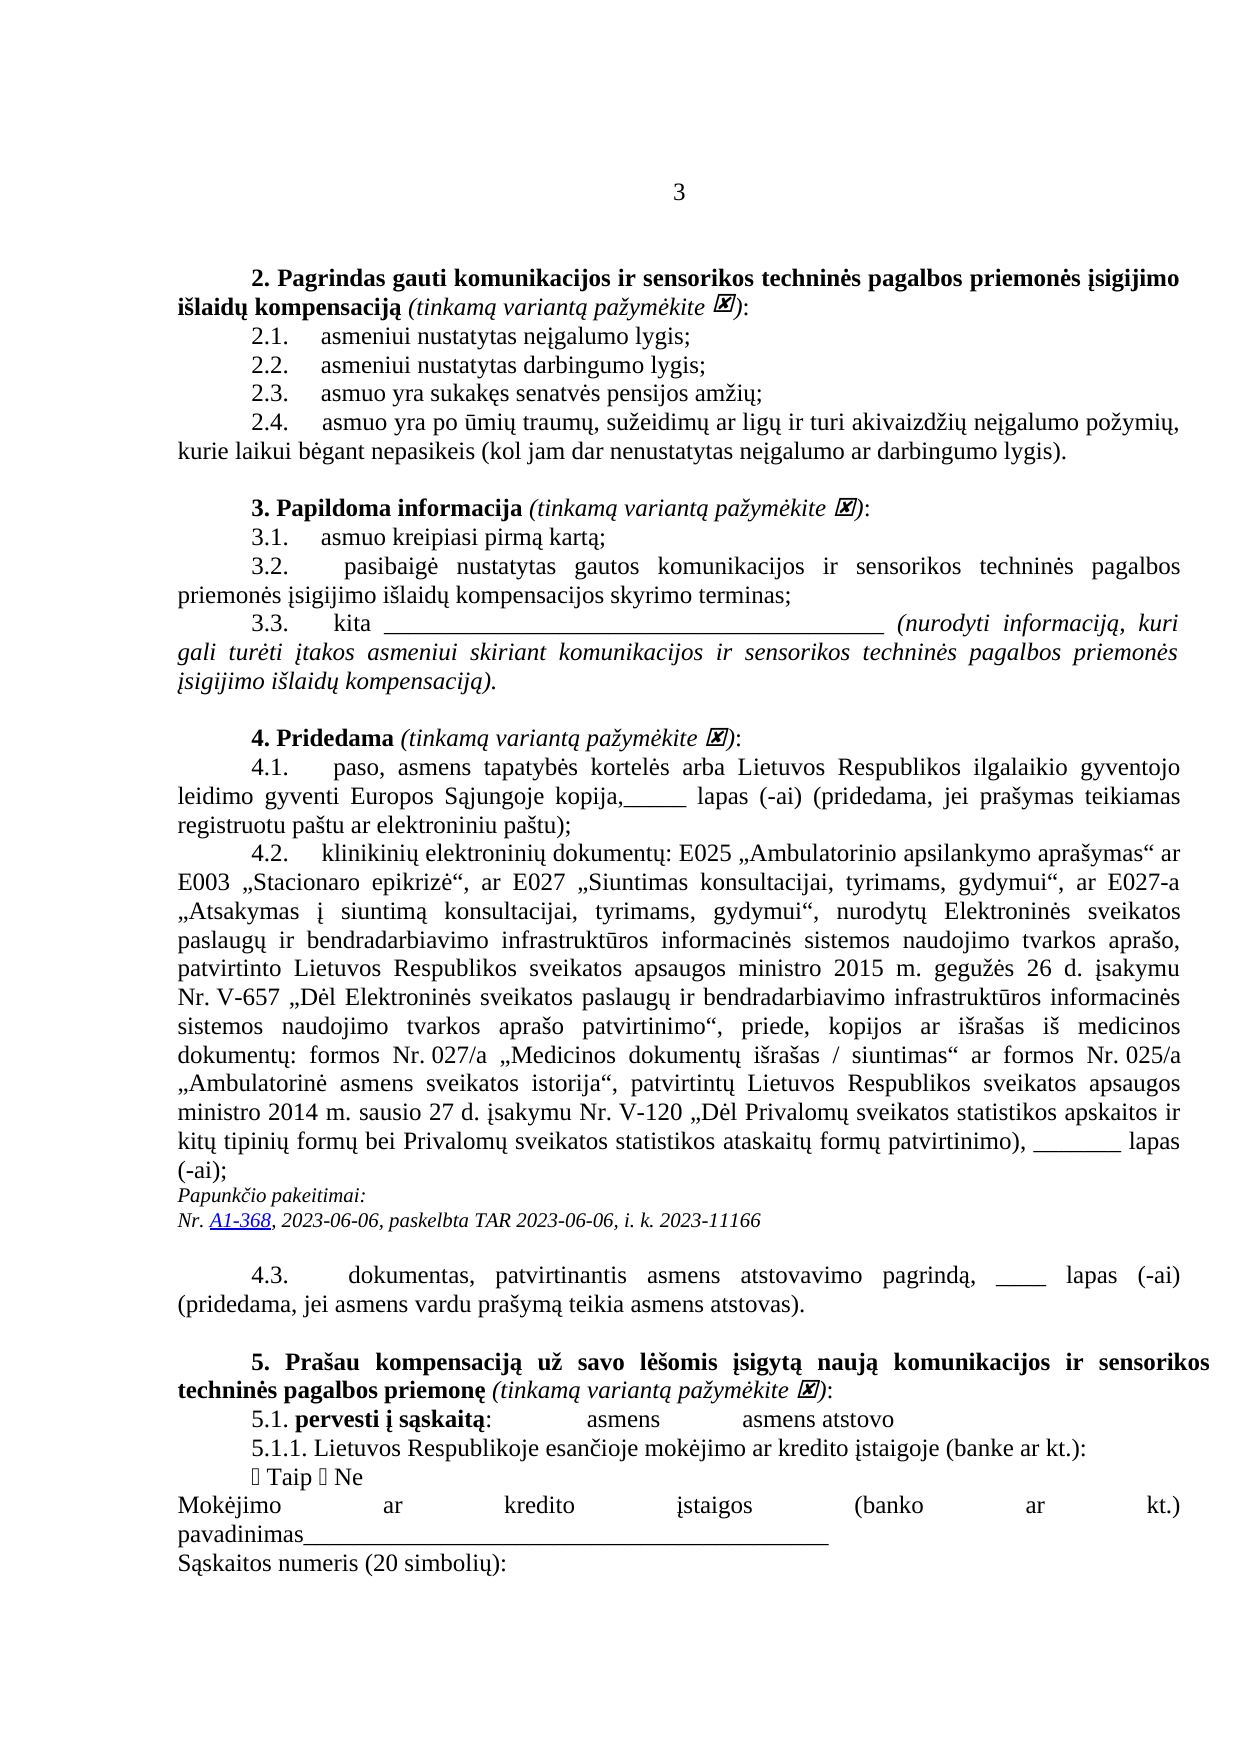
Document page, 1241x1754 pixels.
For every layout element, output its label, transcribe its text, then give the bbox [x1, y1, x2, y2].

text 4.2.  klinikinių elektroninių dokumentų: E025 „Ambulatorinio apsilankymo aprašymas“ ar E003 „Stacionaro epikrizė“, ar E027 „Siuntimas konsultacijai, tyrimams, gydymui“, ar E027-a „Atsakymas į siuntimą konsultacijai, tyrimams, gydymui“, nurodytų Elektroninės sveikatos paslaugų ir bendradarbiavimo infrastruktūros informacinės sistemos naudojimo tvarkos aprašo, patvirtinto Lietuvos Respublikos sveikatos apsaugos ministro 2015 m. gegužės 26 d. įsakymu Nr. V‑657 „Dėl Elektroninės sveikatos paslaugų ir bendradarbiavimo infrastruktūros informacinės sistemos naudojimo tvarkos aprašo patvirtinimo“, priede, kopijos ar išrašas iš medicinos dokumentų: formos Nr. 027/a „Medicinos dokumentų išrašas / siuntimas“ ar formos Nr. 025/a „Ambulatorinė asmens sveikatos istorija“, patvirtintų Lietuvos Respublikos sveikatos apsaugos ministro 2014 m. sausio 27 d. įsakymu Nr. V-120 „Dėl Privalomų sveikatos statistikos apskaitos ir kitų tipinių formų bei Privalomų sveikatos statistikos ataskaitų formų patvirtinimo), _______ lapas (-ai); [177, 838, 1181, 1183]
text 4.3.  dokumentas, patvirtinantis asmens atstovavimo pagrindą, ____ lapas (-ai) (pridedama, jei asmens vardu prašymą teikia asmens atstovas). [177, 1260, 1181, 1318]
text 5.1. pervesti į sąskaitą:  asmens  asmens atstovo [177, 1404, 1181, 1433]
text 5. Prašau kompensaciją už savo lėšomis įsigytą naują komunikacijos ir sensorikos techninės pagalbos priemonę (tinkamą variantą pažymėkite ): [177, 1347, 1211, 1404]
text 3. Papildoma informacija (tinkamą variantą pažymėkite ): [177, 493, 1181, 522]
text 4.1.  paso, asmens tapatybės kortelės arba Lietuvos Respublikos ilgalaikio gyventojo leidimo gyventi Europos Sąjungoje kopija,_____ lapas (-ai) (pridedama, jei prašymas teikiamas registruotu paštu ar elektroniniu paštu); [177, 752, 1181, 838]
text 5.1.1. Lietuvos Respublikoje esančioje mokėjimo ar kredito įstaigoje (banke ar kt.): [177, 1433, 1181, 1462]
text 2. Pagrindas gauti komunikacijos ir sensorikos techninės pagalbos priemonės įsigijimo išlaidų kompensaciją (tinkamą variantą pažymėkite ): [177, 263, 1181, 321]
text Papunkčio pakeitimai: [177, 1183, 1181, 1207]
text 3.2.  pasibaigė nustatytas gautos komunikacijos ir sensorikos techninės pagalbos priemonės įsigijimo išlaidų kompensacijos skyrimo terminas; [177, 551, 1181, 608]
text 3.1.  asmuo kreipiasi pirmą kartą; [177, 522, 1181, 551]
text Sąskaitos numeris (20 simbolių): [177, 1548, 1181, 1577]
text Mokėjimo ar kredito įstaigos (banko ar kt.) pavadinimas__________________________________________ [177, 1490, 1181, 1548]
text 2.4.  asmuo yra po ūmių traumų, sužeidimų ar ligų ir turi akivaizdžių neįgalumo požymių, kurie laikui bėgant nepasikeis (kol jam dar nenustatytas neįgalumo ar darbingumo lygis). [177, 407, 1181, 465]
text 2.3.  asmuo yra sukakęs senatvės pensijos amžių; [177, 378, 1181, 407]
text 4. Pridedama (tinkamą variantą pažymėkite ): [177, 723, 1181, 752]
text Nr. A1-368, 2023-06-06, paskelbta TAR 2023-06-06, i. k. 2023-11166 [177, 1207, 1181, 1232]
text  Taip  Ne [177, 1462, 1181, 1490]
text 2.1.  asmeniui nustatytas neįgalumo lygis; [177, 321, 1181, 350]
text 2.2.  asmeniui nustatytas darbingumo lygis; [177, 350, 1181, 378]
text 3.3.  kita ________________________________________ (nurodyti informaciją, kuri gali turėti įtakos asmeniui skiriant komunikacijos ir sensorikos techninės pagalbos priemonės įsigijimo išlaidų kompensaciją). [177, 608, 1181, 695]
